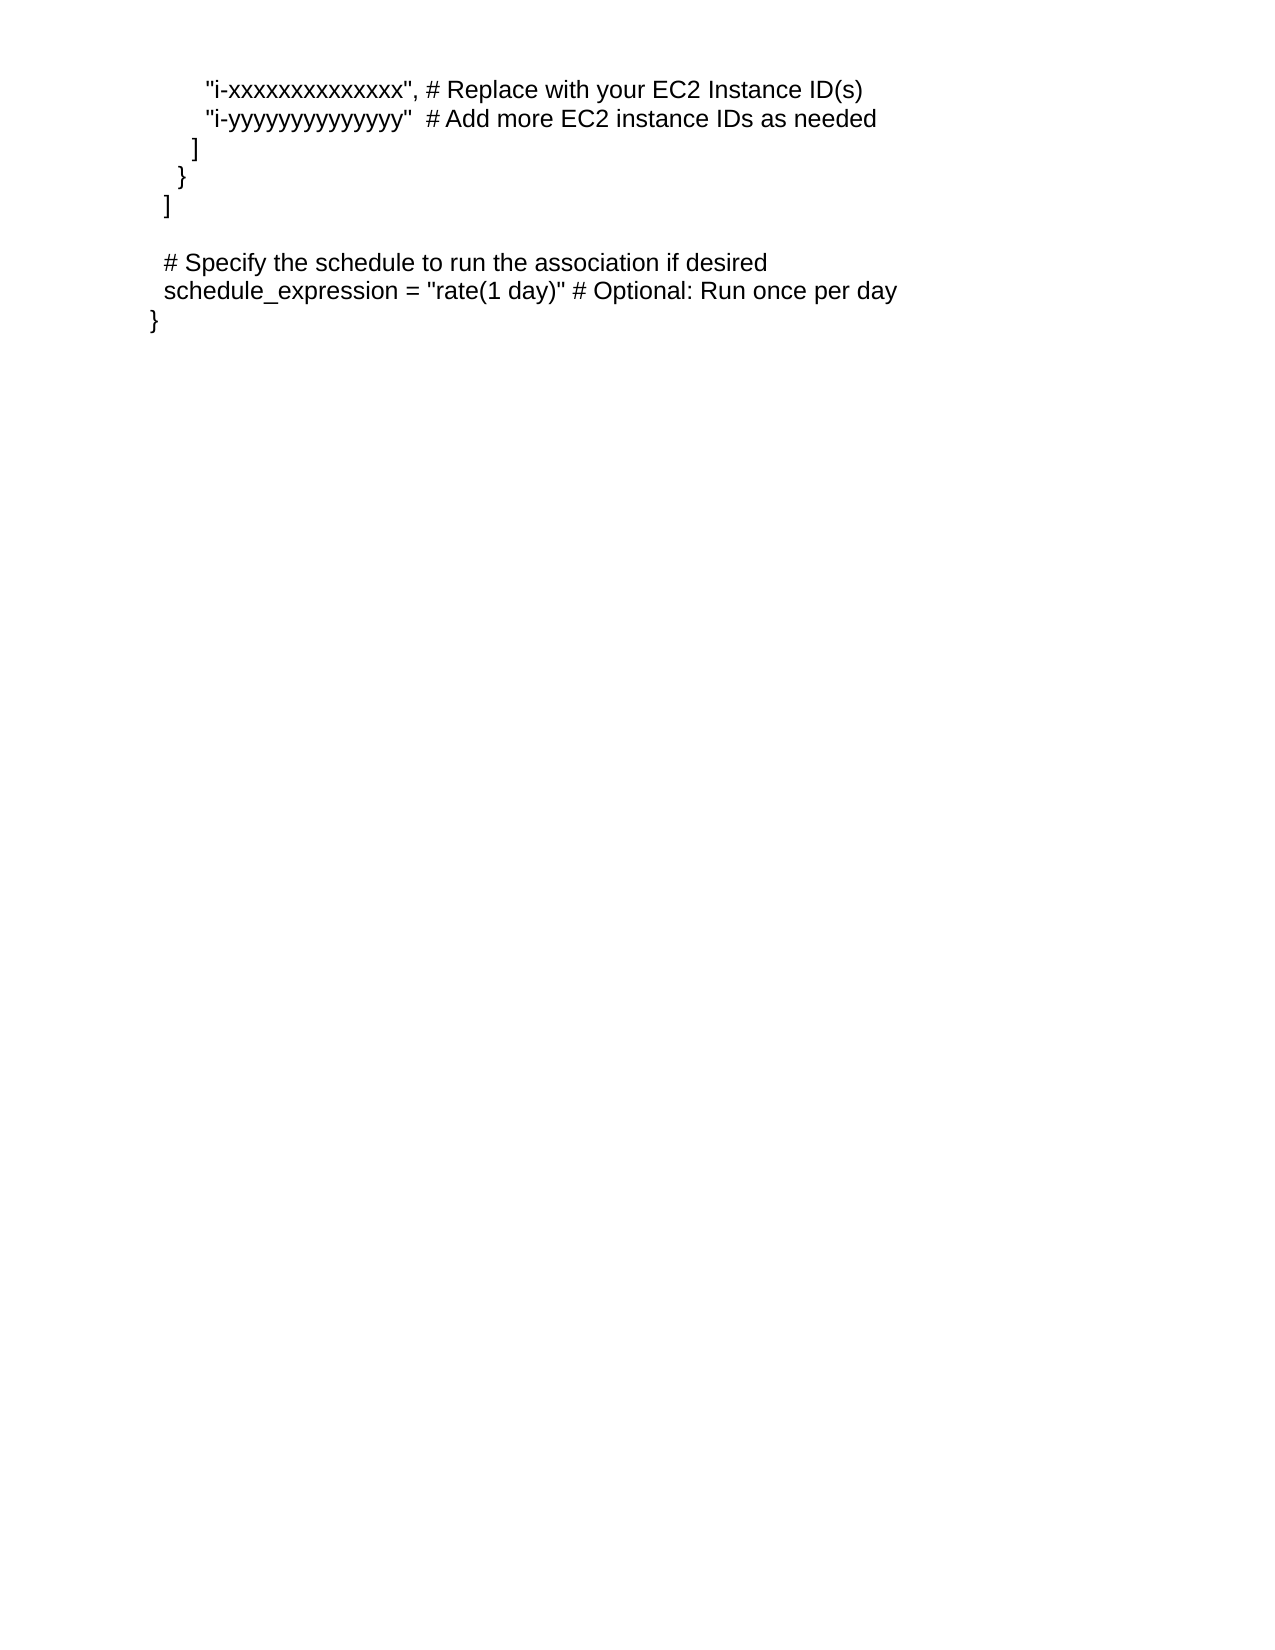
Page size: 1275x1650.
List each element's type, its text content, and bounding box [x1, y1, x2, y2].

text "i-xxxxxxxxxxxxxx", # Replace with your EC2 Instance ID(s) [150, 75, 1125, 104]
text "i-yyyyyyyyyyyyyy" # Add more EC2 instance IDs as needed [150, 104, 1125, 132]
text # Specify the schedule to run the association if desired [150, 247, 1125, 276]
text ] [150, 132, 1125, 161]
text ] [150, 190, 1125, 219]
text } [150, 161, 1125, 190]
text schedule_expression = "rate(1 day)" # Optional: Run once per day [150, 276, 1125, 305]
text } [150, 305, 1125, 334]
